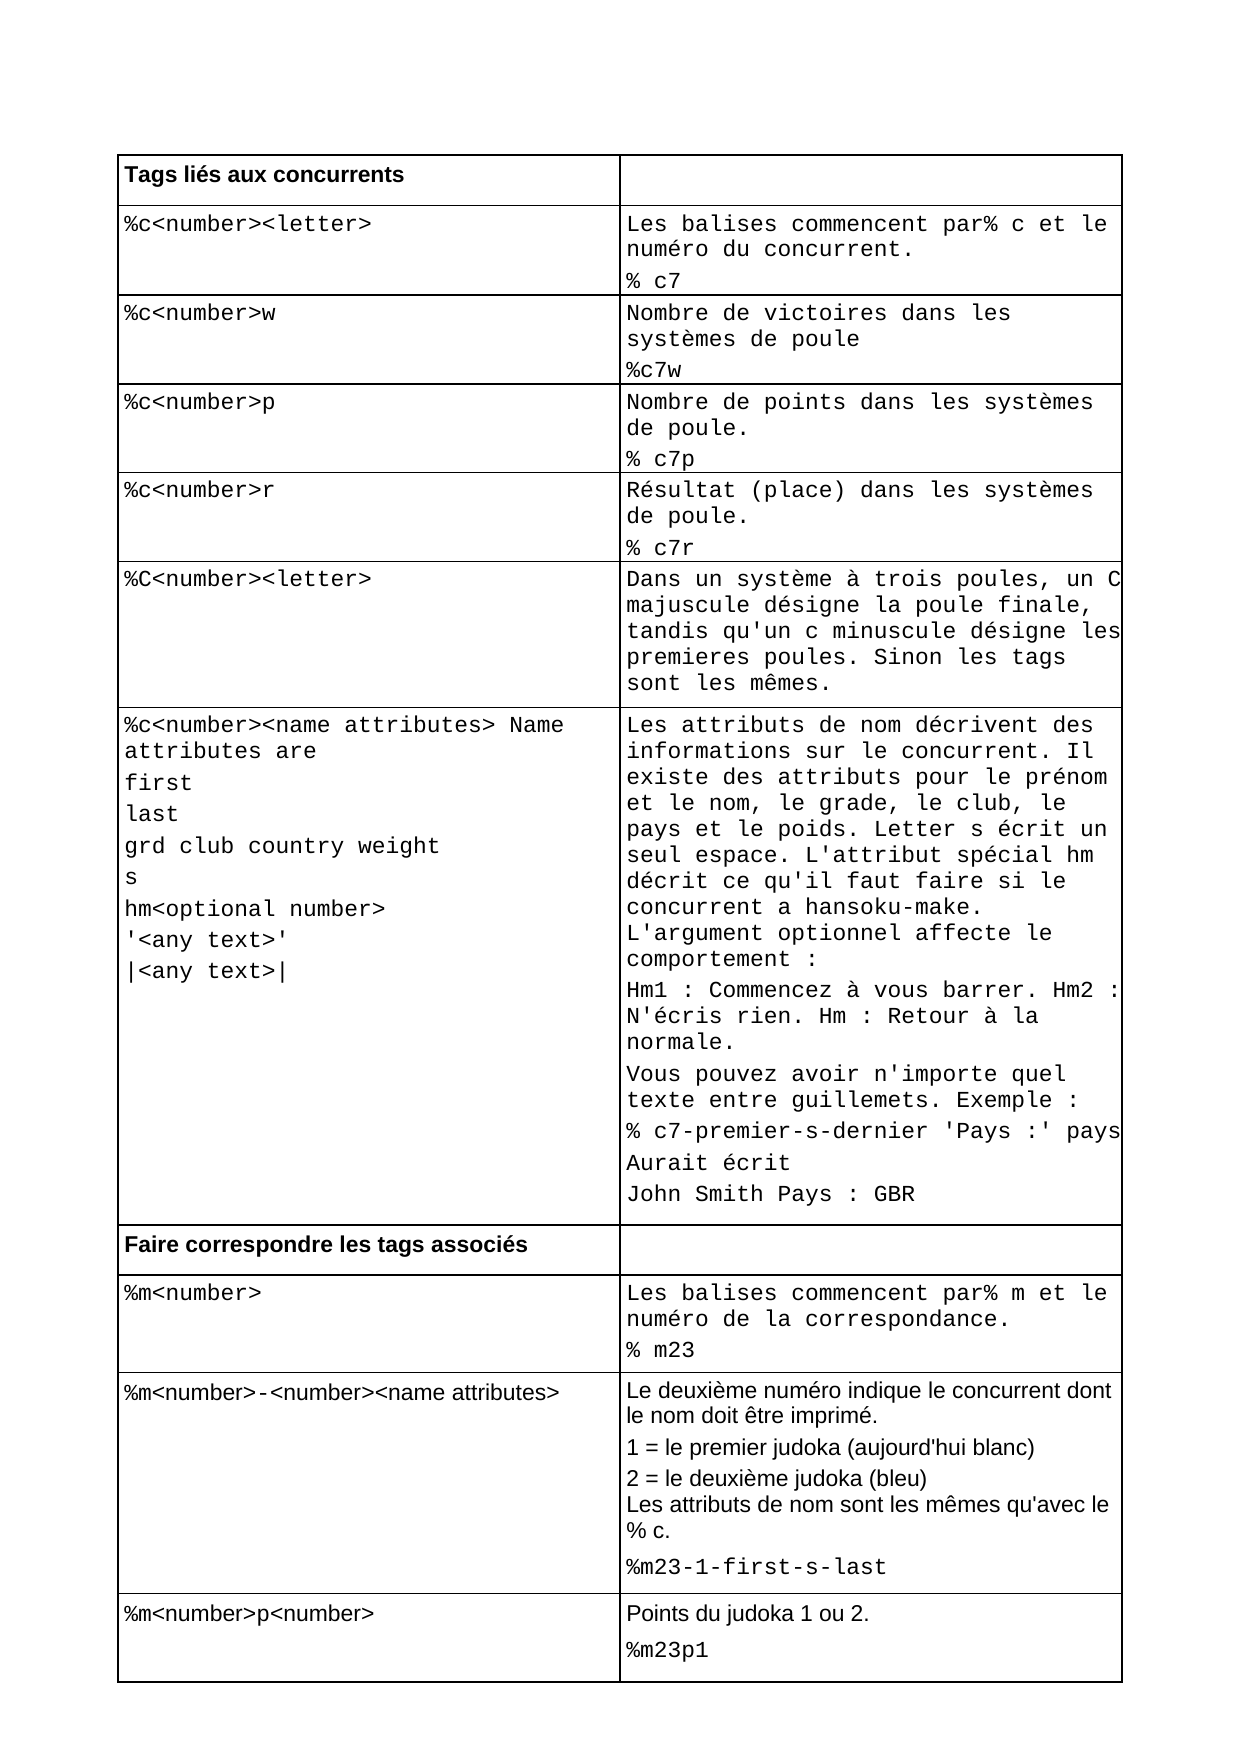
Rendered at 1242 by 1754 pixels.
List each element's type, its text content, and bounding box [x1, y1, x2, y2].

table_cell Points du judoka 1 ou 2. %m23p1 [621, 1594, 1121, 1681]
table_cell %m<number>p<number> [119, 1594, 619, 1681]
table_cell %c<number>p [119, 385, 619, 472]
table_cell %c<number>r [119, 473, 619, 561]
table_cell %C<number><letter> [119, 562, 619, 707]
table_cell Les balises commencent par% c et le numéro du concurrent. % c7 [621, 206, 1121, 294]
table_cell %c<number><name attributes> Name attributes are first last grd club country weight s hm<optional number> '<any text>' |<any text>| [119, 708, 619, 1224]
table_header [621, 156, 1121, 205]
table_cell Les attributs de nom décrivent des informations sur le concurrent. Il existe des attributs pour le prénom et le nom, le grade, le club, le pays et le poids. Letter s écrit un seul espace. L'attribut spécial hm décrit ce qu'il faut faire si le concurrent a hansoku-make. L'argument optionnel affecte le comportement : Hm1 : Commencez à vous barrer. Hm2 : N'écris rien. Hm : Retour à la normale. Vous pouvez avoir n'importe quel texte entre guillemets. Exemple : % c7-premier-s-dernier 'Pays :' pays Aurait écrit John Smith Pays : GBR [621, 708, 1121, 1224]
table_cell %m<number> [119, 1276, 619, 1371]
table_cell Les balises commencent par% m et le numéro de la correspondance. % m23 [621, 1276, 1121, 1371]
table_cell Le deuxième numéro indique le concurrent dont le nom doit être imprimé. 1 = le premier judoka (aujourd'hui blanc) 2 = le deuxième judoka (bleu) Les attributs de nom sont les mêmes qu'avec le% c. %m23-1-first-s-last [621, 1373, 1121, 1592]
table_cell Résultat (place) dans les systèmes de poule. % c7r [621, 473, 1121, 561]
table_cell Dans un système à trois poules, un C majuscule désigne la poule finale, tandis qu'un c minuscule désigne les premieres poules. Sinon les tags sont les mêmes. [621, 562, 1121, 707]
table_cell %m<number>-<number><name attributes> [119, 1373, 619, 1592]
table_header Tags liés aux concurrents [119, 156, 619, 205]
table_cell Nombre de victoires dans les systèmes de poule %c7w [621, 296, 1121, 383]
table_cell Faire correspondre les tags associés [119, 1226, 619, 1274]
table_cell %c<number><letter> [119, 206, 619, 294]
table_cell Nombre de points dans les systèmes de poule. % c7p [621, 385, 1121, 472]
table_cell [621, 1226, 1121, 1274]
table_cell %c<number>w [119, 296, 619, 383]
